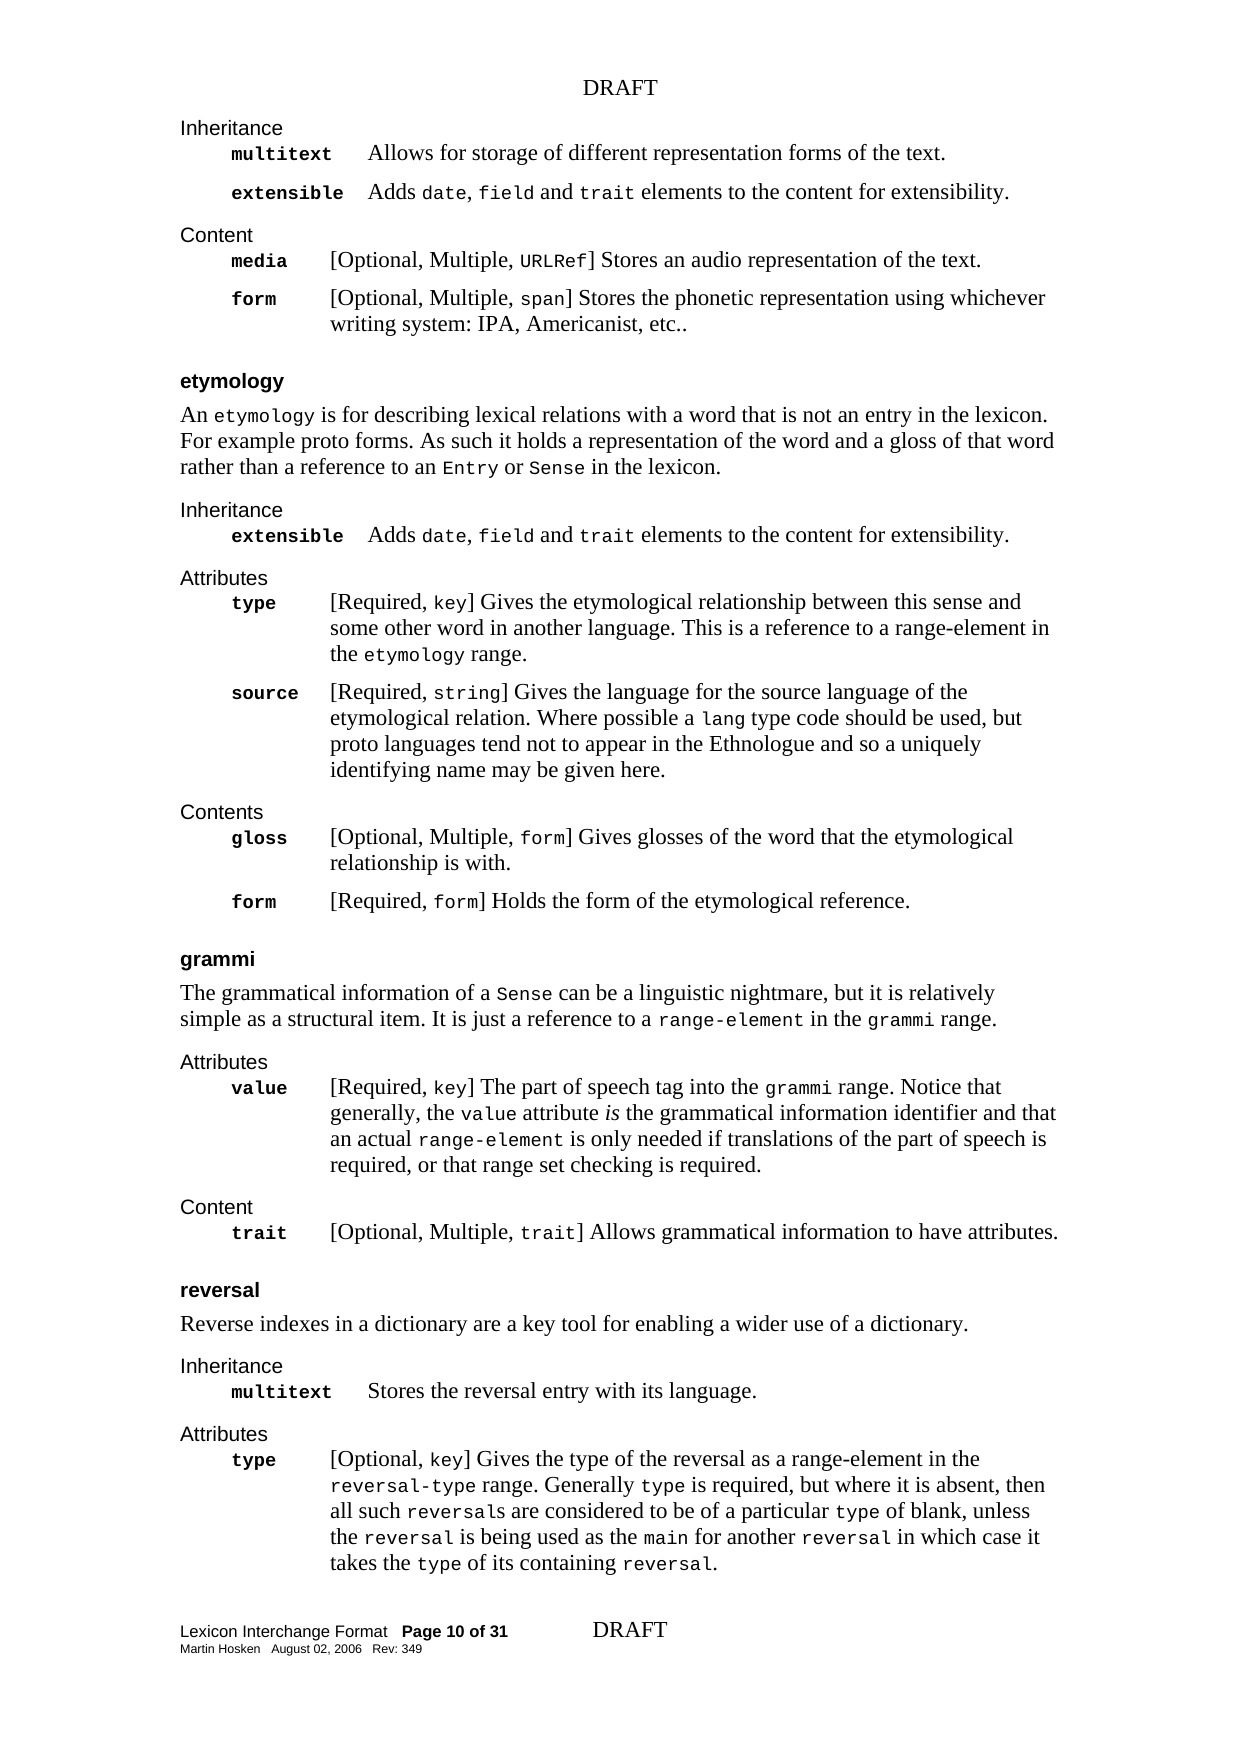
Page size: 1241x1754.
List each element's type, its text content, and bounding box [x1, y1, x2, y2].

text source [Required, string] Gives the language for the source language of the etymological relation. Where possible a lang type code should be used, but proto languages tend not to appear in the Ethnologue and so a uniquely identifying name may be given here. [231, 679, 1061, 782]
text extensible Adds date, field and trait elements to the content for extensibility. [231, 522, 1061, 548]
text form [Optional, Multiple, span] Stores the phonetic representation using whichever writing system: IPA, Americanist, etc.. [231, 285, 1061, 337]
text type [Required, key] Gives the etymological relationship between this sense and some other word in another language. This is a reference to a range-element in the etymology range. [231, 589, 1061, 667]
text An etymology is for describing lexical relations with a word that is not an entry in the lexicon. For example proto forms. As such it holds a representation of the word and a gloss of that word rather than a reference to an Entry or Sense in the lexicon. [180, 402, 1061, 480]
subtitle reversal [180, 1278, 1061, 1302]
text media [Optional, Multiple, URLRef] Stores an audio representation of the text. [231, 247, 1061, 273]
text multitext Stores the reversal entry with its language. [231, 1378, 1061, 1404]
subtitle Attributes [180, 1422, 1061, 1446]
text value [Required, key] The part of speech tag into the grammi range. Notice that generally, the value attribute is the grammatical information identifier and that an actual range-element is only needed if translations of the part of speech is required, or that range set checking is required. [231, 1074, 1061, 1177]
subtitle Content [180, 223, 1061, 247]
text gloss [Optional, Multiple, form] Gives glosses of the word that the etymological relationship is with. [231, 824, 1061, 876]
text Reverse indexes in a dictionary are a key tool for enabling a wider use of a dictionary. [180, 1311, 1061, 1336]
subtitle Attributes [180, 1050, 1061, 1074]
text type [Optional, key] Gives the type of the reversal as a range-element in the reversal-type range. Generally type is required, but where it is absent, then all such reversals are considered to be of a particular type of blank, unless the reversal is being used as the main for another reversal in which case it takes the type of its containing reversal. [231, 1446, 1061, 1576]
subtitle Attributes [180, 566, 1061, 589]
text The grammatical information of a Sense can be a linguistic nightmare, but it is relatively simple as a structural item. It is just a reference to a range-element in the grammi range. [180, 980, 1061, 1032]
text multitext Allows for storage of different representation forms of the text. [231, 140, 1061, 166]
subtitle Inheritance [180, 117, 1061, 140]
text trait [Optional, Multiple, trait] Allows grammatical information to have attributes. [231, 1219, 1061, 1245]
subtitle Inheritance [180, 498, 1061, 522]
subtitle grammi [180, 948, 1061, 971]
subtitle etymology [180, 370, 1061, 393]
text form [Required, form] Holds the form of the etymological reference. [231, 888, 1061, 914]
subtitle Contents [180, 801, 1061, 824]
subtitle Content [180, 1196, 1061, 1219]
text extensible Adds date, field and trait elements to the content for extensibility. [231, 179, 1061, 205]
subtitle Inheritance [180, 1355, 1061, 1378]
